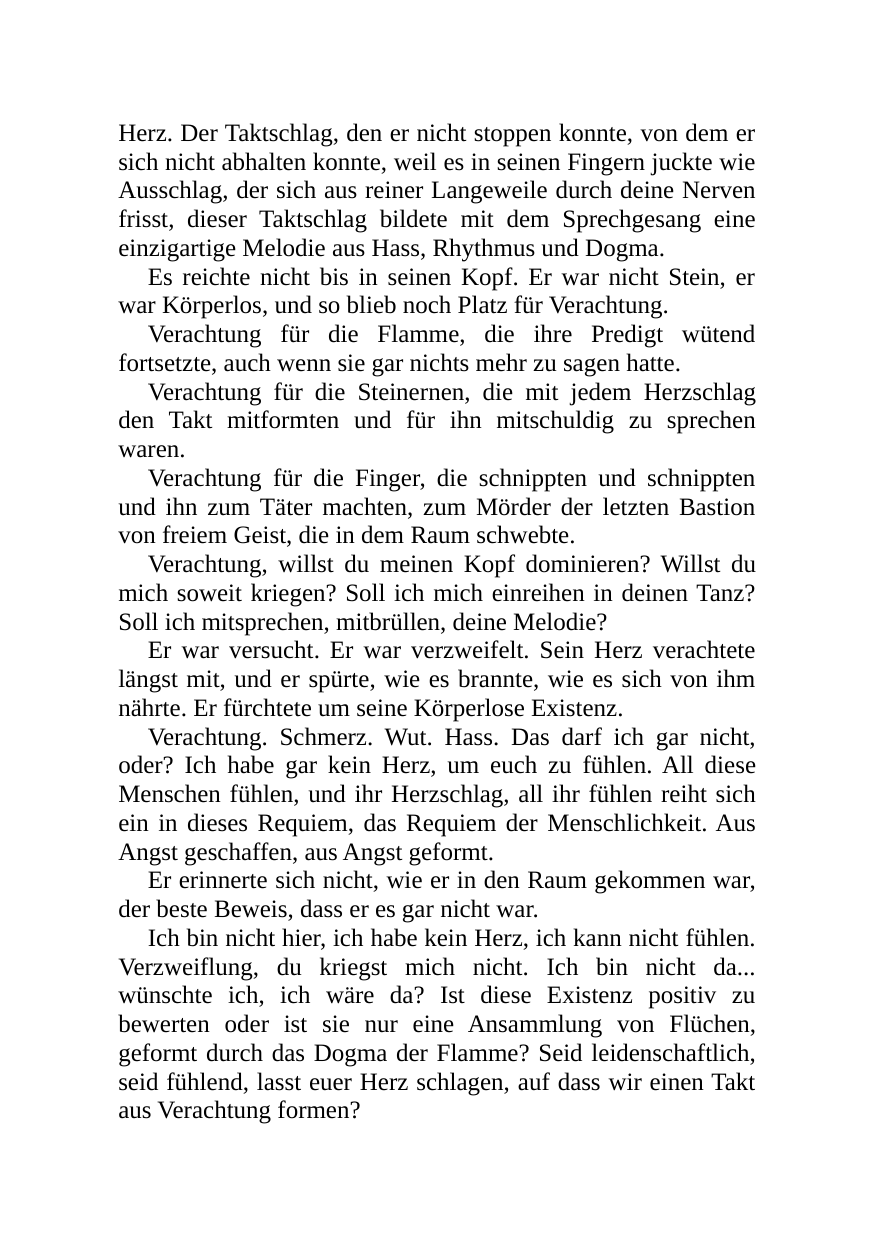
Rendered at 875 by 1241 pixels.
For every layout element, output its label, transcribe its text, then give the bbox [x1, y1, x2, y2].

text Verachtung für die Finger, die schnippten und schnippten und ihn zum Täter machten, zum Mörder der letzten Bastion von freiem Geist, die in dem Raum schwebte. [118, 463, 756, 549]
text Herz. Der Taktschlag, den er nicht stoppen konnte, von dem er sich nicht abhalten konnte, weil es in seinen Fingern juckte wie Ausschlag, der sich aus reiner Langeweile durch deine Nerven frisst, dieser Taktschlag bildete mit dem Sprechgesang eine einzigartige Melodie aus Hass, Rhythmus und Dogma. [118, 118, 756, 262]
text Verachtung für die Flamme, die ihre Predigt wütend fortsetzte, auch wenn sie gar nichts mehr zu sagen hatte. [118, 319, 756, 377]
text Es reichte nicht bis in seinen Kopf. Er war nicht Stein, er war Körperlos, und so blieb noch Platz für Verachtung. [118, 262, 756, 319]
text Verachtung für die Steinernen, die mit jedem Herzschlag den Takt mitformten und für ihn mitschuldig zu sprechen waren. [118, 377, 756, 463]
text Ich bin nicht hier, ich habe kein Herz, ich kann nicht fühlen. Verzweiflung, du kriegst mich nicht. Ich bin nicht da... wünschte ich, ich wäre da? Ist diese Existenz positiv zu bewerten oder ist sie nur eine Ansammlung von Flüchen, geformt durch das Dogma der Flamme? Seid leidenschaftlich, seid fühlend, lasst euer Herz schlagen, auf dass wir einen Takt aus Verachtung formen? [118, 923, 756, 1124]
text Er war versucht. Er war verzweifelt. Sein Herz verachtete längst mit, und er spürte, wie es brannte, wie es sich von ihm nährte. Er fürchtete um seine Körperlose Existenz. [118, 636, 756, 722]
text Verachtung. Schmerz. Wut. Hass. Das darf ich gar nicht, oder? Ich habe gar kein Herz, um euch zu fühlen. All diese Menschen fühlen, und ihr Herzschlag, all ihr fühlen reiht sich ein in dieses Requiem, das Requiem der Menschlichkeit. Aus Angst geschaffen, aus Angst geformt. [118, 722, 756, 866]
text Verachtung, willst du meinen Kopf dominieren? Willst du mich soweit kriegen? Soll ich mich einreihen in deinen Tanz? Soll ich mitsprechen, mitbrüllen, deine Melodie? [118, 549, 756, 636]
text Er erinnerte sich nicht, wie er in den Raum gekommen war, der beste Beweis, dass er es gar nicht war. [118, 866, 756, 923]
